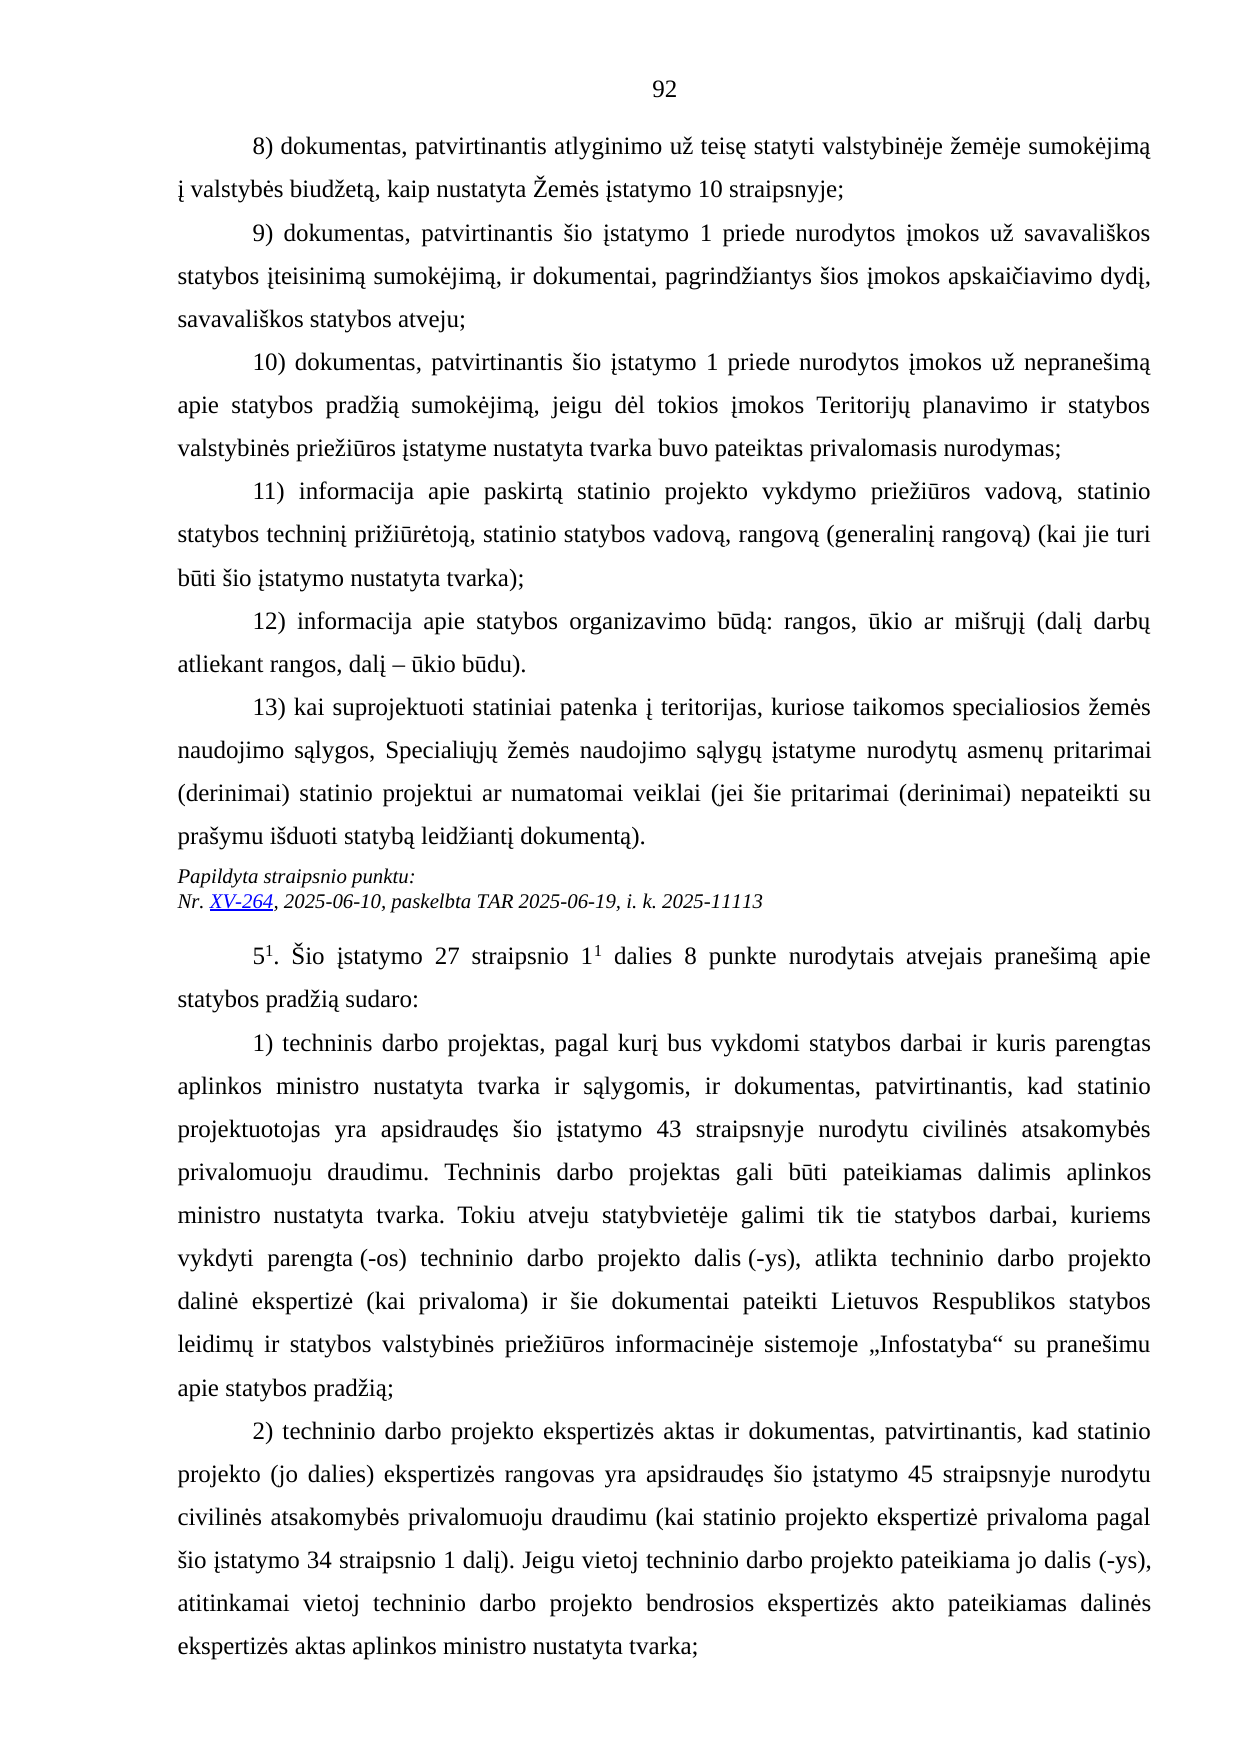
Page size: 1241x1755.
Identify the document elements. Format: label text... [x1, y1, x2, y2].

text 10) dokumentas, patvirtinantis šio įstatymo 1 priede nurodytos įmokos už nepranešimą apie statybos pradžią sumokėjimą, jeigu dėl tokios įmokos Teritorijų planavimo ir statybos valstybinės priežiūros įstatyme nustatyta tvarka buvo pateiktas privalomasis nurodymas; [177, 347, 1152, 462]
text 11) informacija apie paskirtą statinio projekto vykdymo priežiūros vadovą, statinio statybos techninį prižiūrėtoją, statinio statybos vadovą, rangovą (generalinį rangovą) (kai jie turi būti šio įstatymo nustatyta tvarka); [177, 476, 1152, 591]
text 13) kai suprojektuoti statiniai patenka į teritorijas, kuriose taikomos specialiosios žemės naudojimo sąlygos, Specialiųjų žemės naudojimo sąlygų įstatyme nurodytų asmenų pritarimai (derinimai) statinio projektui ar numatomai veiklai (jei šie pritarimai (derinimai) nepateikti su prašymu išduoti statybą leidžiantį dokumentą). [177, 692, 1152, 850]
text 8) dokumentas, patvirtinantis atlyginimo už teisę statyti valstybinėje žemėje sumokėjimą į valstybės biudžetą, kaip nustatyta Žemės įstatymo 10 straipsnyje; [177, 131, 1152, 203]
text 9) dokumentas, patvirtinantis šio įstatymo 1 priede nurodytos įmokos už savavališkos statybos įteisinimą sumokėjimą, ir dokumentai, pagrindžiantys šios įmokos apskaičiavimo dydį, savavališkos statybos atveju; [177, 218, 1152, 333]
text Nr. XV-264, 2025-06-10, paskelbta TAR 2025-06-19, i. k. 2025-11113 [177, 888, 1152, 913]
text 12) informacija apie statybos organizavimo būdą: rangos, ūkio ar mišrųjį (dalį darbų atliekant rangos, dalį – ūkio būdu). [177, 606, 1152, 678]
text 51. Šio įstatymo 27 straipsnio 11 dalies 8 punkte nurodytais atvejais pranešimą apie statybos pradžią sudaro: [177, 941, 1152, 1013]
text 1) techninis darbo projektas, pagal kurį bus vykdomi statybos darbai ir kuris parengtas aplinkos ministro nustatyta tvarka ir sąlygomis, ir dokumentas, patvirtinantis, kad statinio projektuotojas yra apsidraudęs šio įstatymo 43 straipsnyje nurodytu civilinės atsakomybės privalomuoju draudimu. Techninis darbo projektas gali būti pateikiamas dalimis aplinkos ministro nustatyta tvarka. Tokiu atveju statybvietėje galimi tik tie statybos darbai, kuriems vykdyti parengta (-os) techninio darbo projekto dalis (-ys), atlikta techninio darbo projekto dalinė ekspertizė (kai privaloma) ir šie dokumentai pateikti Lietuvos Respublikos statybos leidimų ir statybos valstybinės priežiūros informacinėje sistemoje „Infostatyba“ su pranešimu apie statybos pradžią; [177, 1028, 1152, 1401]
text 2) techninio darbo projekto ekspertizės aktas ir dokumentas, patvirtinantis, kad statinio projekto (jo dalies) ekspertizės rangovas yra apsidraudęs šio įstatymo 45 straipsnyje nurodytu civilinės atsakomybės privalomuoju draudimu (kai statinio projekto ekspertizė privaloma pagal šio įstatymo 34 straipsnio 1 dalį). Jeigu vietoj techninio darbo projekto pateikiama jo dalis (-ys), atitinkamai vietoj techninio darbo projekto bendrosios ekspertizės akto pateikiamas dalinės ekspertizės aktas aplinkos ministro nustatyta tvarka; [177, 1416, 1152, 1660]
text Papildyta straipsnio punktu: [177, 864, 1152, 888]
